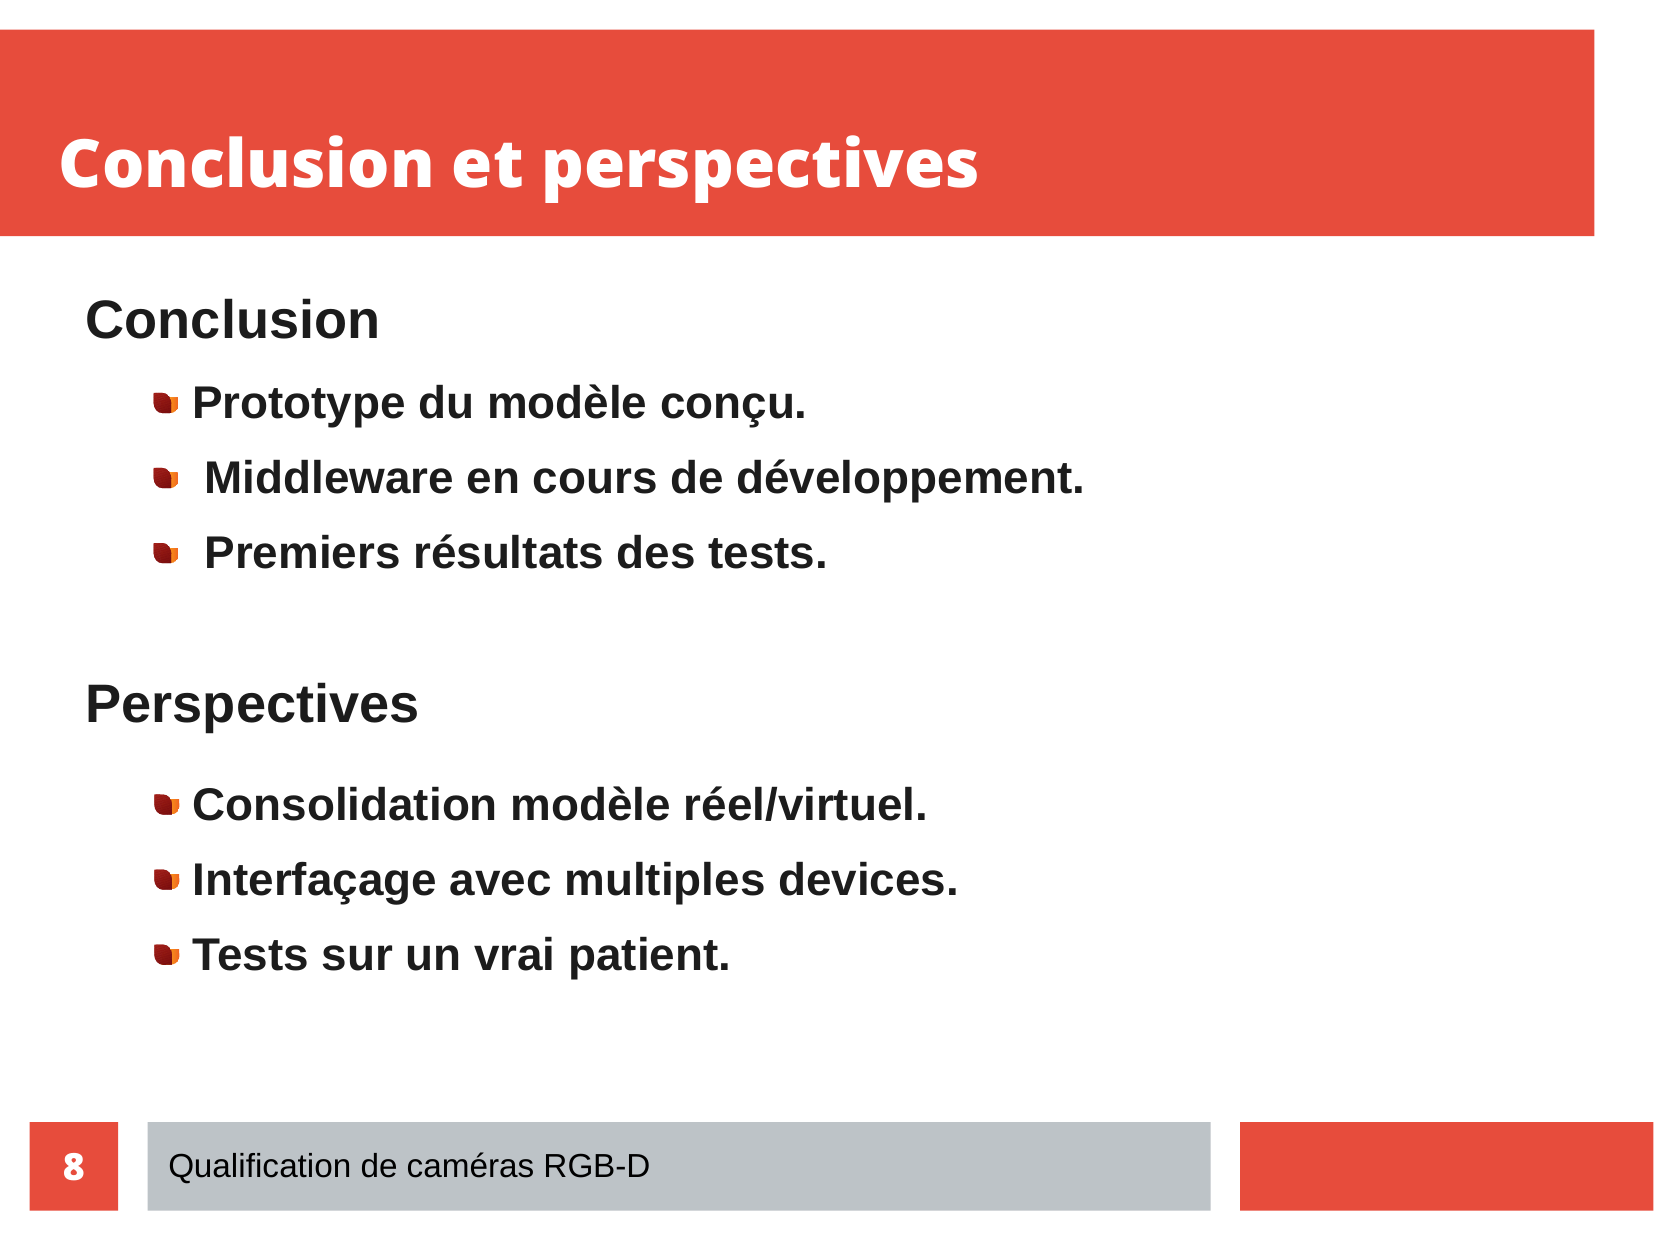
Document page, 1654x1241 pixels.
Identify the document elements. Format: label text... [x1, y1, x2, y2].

list Perspectives [59, 673, 1565, 751]
text_box Qualification de caméras RGB-D [153, 1139, 1642, 1192]
list Prototype du modèle conçu. Middleware en cours de développement. Premiers résultats des tests. [152, 377, 1565, 644]
list Conclusion [59, 289, 1565, 367]
list Consolidation modèle réel/virtuel. Interfaçage avec multiples devices. Tests sur un vrai patient. [153, 778, 1565, 1069]
title Conclusion et perspectives [59, 59, 1595, 207]
